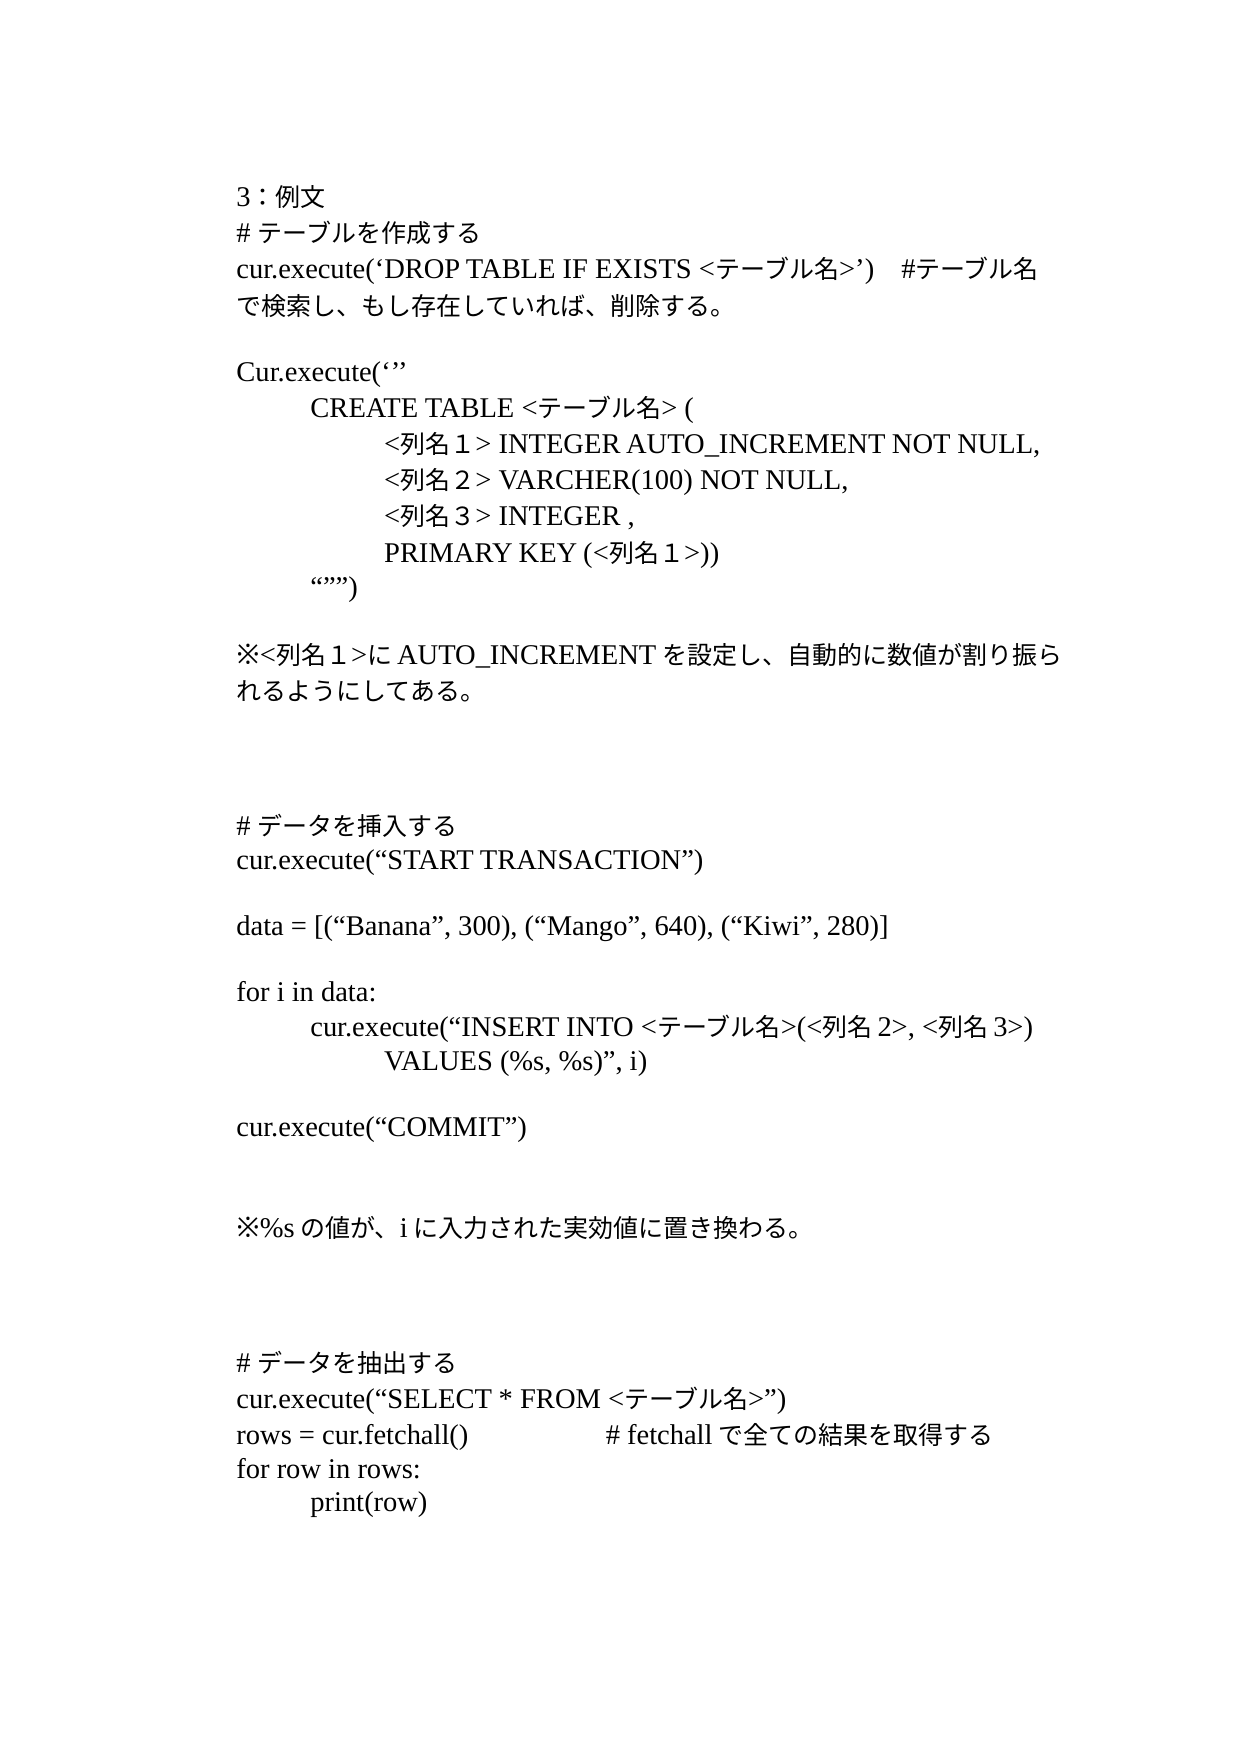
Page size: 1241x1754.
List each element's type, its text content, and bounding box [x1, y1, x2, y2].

text ※%sの値が、iに入力された実効値に置き換わる。 [236, 1208, 1063, 1244]
text cur.execute(“INSERT INTO <テーブル名>(<列名2>, <列名3>) [236, 1007, 1063, 1043]
text Cur.execute(‘’’ [236, 355, 1063, 388]
text VALUES (%s, %s)”, i) [236, 1043, 1063, 1076]
text <列名１> INTEGER AUTO_INCREMENT NOT NULL, [236, 424, 1063, 461]
text “””) [236, 569, 1063, 602]
text <列名３> INTEGER , [236, 497, 1063, 533]
text for row in rows: [236, 1452, 1063, 1485]
text cur.execute(“SELECT * FROM <テーブル名>”) [236, 1379, 1063, 1416]
text rows = cur.fetchall() # fetchallで全ての結果を取得する [236, 1416, 1063, 1452]
text 3：例文 [236, 177, 1063, 213]
text cur.execute(“COMMIT”) [236, 1109, 1063, 1142]
text # データを抽出する [236, 1343, 1063, 1379]
text # テーブルを作成する [236, 213, 1063, 250]
text ※<列名１>にAUTO_INCREMENTを設定し、自動的に数値が割り振られるようにしてある。 [236, 635, 1063, 708]
text <列名２> VARCHER(100) NOT NULL, [236, 461, 1063, 497]
text cur.execute(‘DROP TABLE IF EXISTS <テーブル名>’) #テーブル名で検索し、もし存在していれば、削除する。 [236, 250, 1063, 322]
text for i in data: [236, 974, 1063, 1007]
text CREATE TABLE <テーブル名> ( [236, 388, 1063, 424]
text # データを挿入する [236, 806, 1063, 843]
text print(row) [236, 1485, 1063, 1518]
text PRIMARY KEY (<列名１>)) [236, 533, 1063, 569]
text cur.execute(“START TRANSACTION”) [236, 843, 1063, 876]
text data = [(“Banana”, 300), (“Mango”, 640), (“Kiwi”, 280)] [236, 908, 1063, 941]
